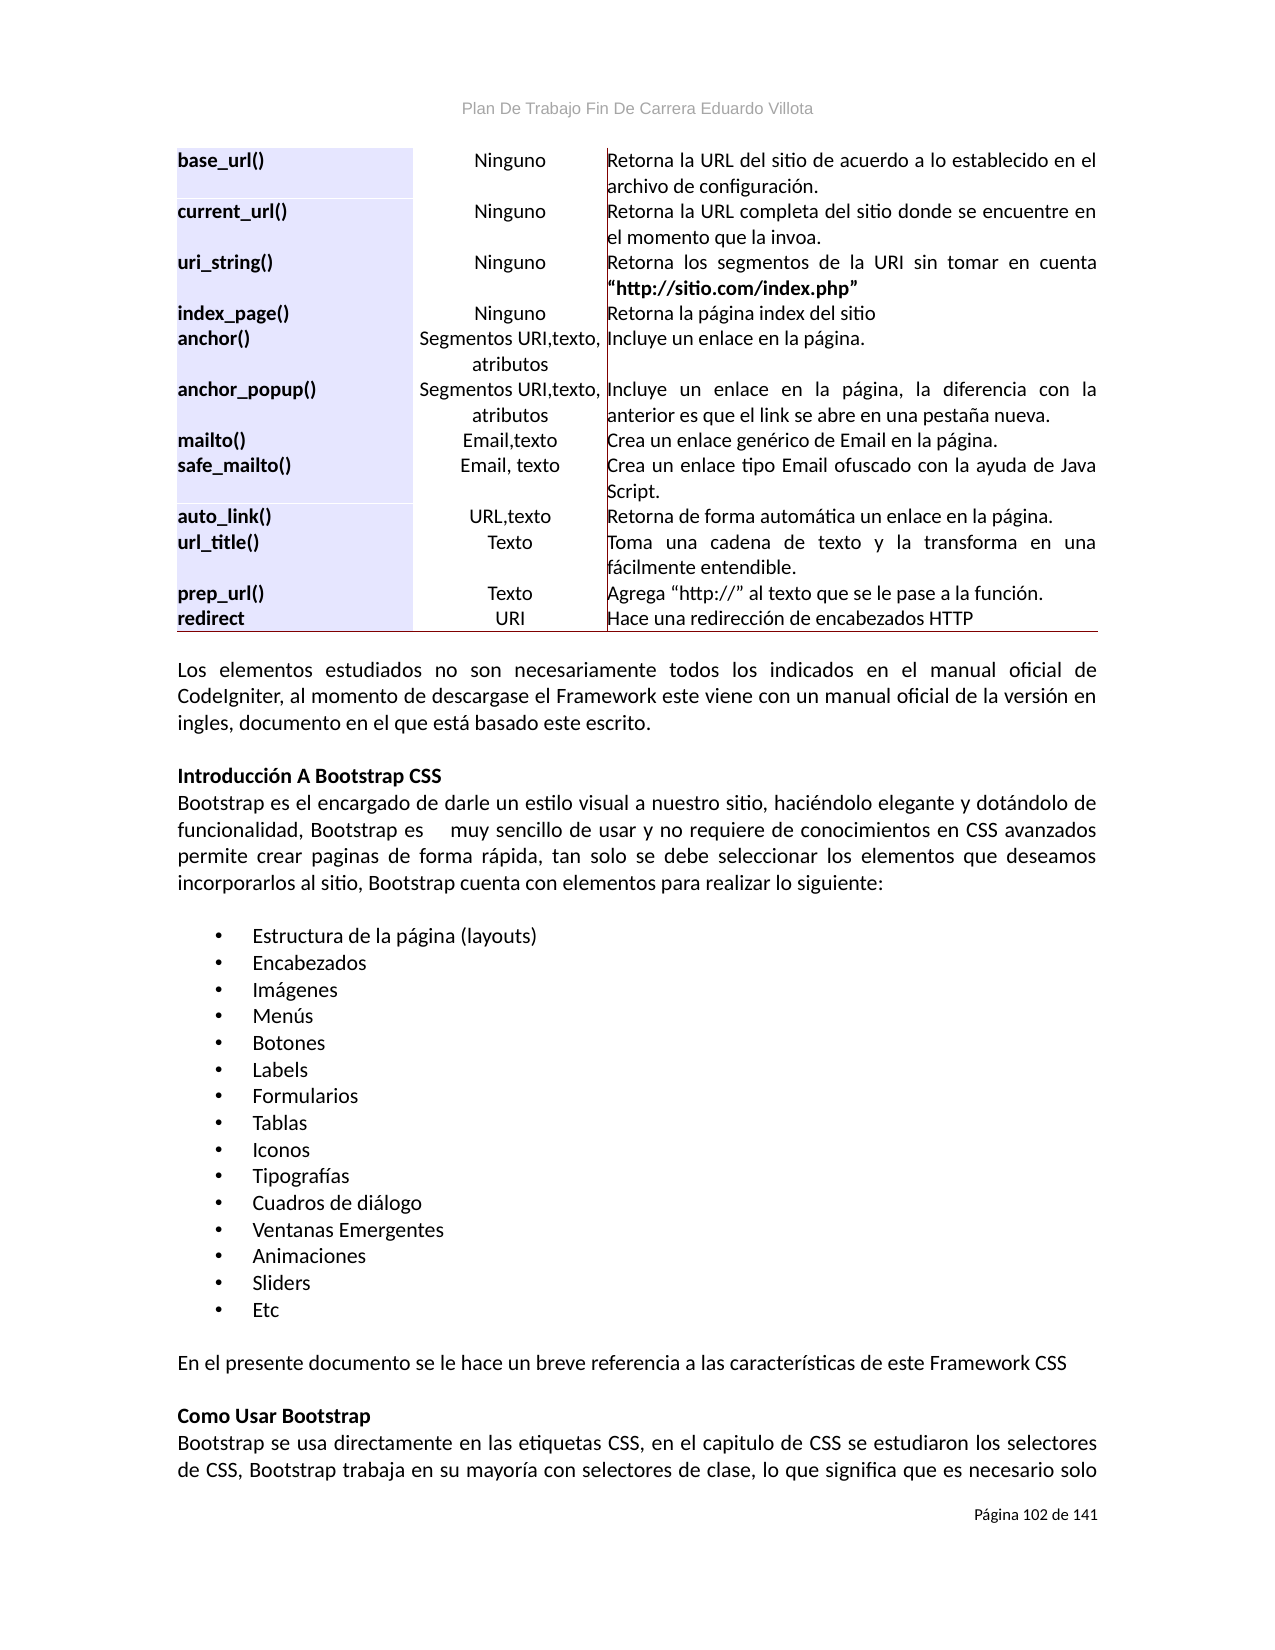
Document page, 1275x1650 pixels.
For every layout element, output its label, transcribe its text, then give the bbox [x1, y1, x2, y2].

text Los elementos estudiados no son necesariamente todos los indicados en el manual oficial de CodeIgniter, al momento de descargase el Framework este viene con un manual oficial de la versión en ingles, documento en el que está basado este escrito. [177, 656, 1098, 736]
table_cell index_page() [177, 300, 413, 326]
table_cell Email, texto [413, 453, 607, 503]
table_cell safe_mailto() [177, 453, 413, 503]
table_cell Ninguno [413, 148, 607, 198]
list Imágenes [215, 976, 1098, 1002]
table_cell Texto [413, 580, 607, 605]
table_cell Retorna los segmentos de la URI sin tomar en cuenta “http://sitio.com/index.php” [608, 249, 1097, 300]
table_cell URI [413, 605, 607, 631]
list Cuadros de diálogo [215, 1189, 1098, 1216]
table_cell Hace una redirección de encabezados HTTP [608, 605, 1097, 631]
text Como Usar Bootstrap [177, 1402, 1098, 1429]
table_cell base_url() [177, 148, 413, 198]
table_cell Agrega “http://” al texto que se le pase a la función. [608, 580, 1097, 605]
list Encabezados [215, 949, 1098, 976]
table_cell current_url() [177, 199, 413, 249]
table_cell Segmentos URI,texto, atributos [413, 326, 607, 376]
text Bootstrap es el encargado de darle un estilo visual a nuestro sitio, haciéndolo elegante y dotándolo de funcionalidad, Bootstrap es muy sencillo de usar y no requiere de conocimientos en CSS avanzados permite crear paginas de forma rápida, tan solo se debe seleccionar los elementos que deseamos incorporarlos al sitio, Bootstrap cuenta con elementos para realizar lo siguiente: [177, 789, 1098, 896]
list Botones [215, 1029, 1098, 1056]
table_cell mailto() [177, 427, 413, 453]
list Sliders [215, 1269, 1098, 1296]
list Tablas [215, 1109, 1098, 1136]
table_cell redirect [177, 605, 413, 631]
table_cell Crea un enlace genérico de Email en la página. [608, 427, 1097, 453]
list Formularios [215, 1082, 1098, 1109]
list Labels [215, 1056, 1098, 1082]
table_cell Retorna la URL completa del sitio donde se encuentre en el momento que la invoa. [608, 199, 1097, 249]
table_cell uri_string() [177, 249, 413, 300]
text Introducción A Bootstrap CSS [177, 762, 1098, 789]
table_cell Incluye un enlace en la página. [608, 326, 1097, 376]
table_cell Toma una cadena de texto y la transforma en una fácilmente entendible. [608, 529, 1097, 580]
text En el presente documento se le hace un breve referencia a las características de este Framework CSS [177, 1349, 1098, 1376]
table_cell Segmentos URI,texto, atributos [413, 376, 607, 427]
table_cell Retorna de forma automática un enlace en la página. [608, 504, 1097, 529]
table_cell url_title() [177, 529, 413, 580]
list Animaciones [215, 1242, 1098, 1269]
table_cell Ninguno [413, 300, 607, 326]
list Tipografías [215, 1162, 1098, 1189]
table_cell Retorna la página index del sitio [608, 300, 1097, 326]
table_cell prep_url() [177, 580, 413, 605]
table_cell Texto [413, 529, 607, 580]
table_cell Retorna la URL del sitio de acuerdo a lo establecido en el archivo de configuración. [608, 148, 1097, 198]
table_cell Incluye un enlace en la página, la diferencia con la anterior es que el link se abre en una pestaña nueva. [608, 376, 1097, 427]
text Bootstrap se usa directamente en las etiquetas CSS, en el capitulo de CSS se estudiaron los selectores de CSS, Bootstrap trabaja en su mayoría con selectores de clase, lo que significa que es necesario solo [177, 1429, 1098, 1482]
table_cell Ninguno [413, 199, 607, 249]
list Iconos [215, 1136, 1098, 1162]
table_cell Crea un enlace tipo Email ofuscado con la ayuda de Java Script. [608, 453, 1097, 503]
list Etc [215, 1296, 1098, 1322]
table_cell Email,texto [413, 427, 607, 453]
table_cell Ninguno [413, 249, 607, 300]
table_cell anchor_popup() [177, 376, 413, 427]
list Estructura de la página (layouts) [215, 922, 1098, 949]
table_cell anchor() [177, 326, 413, 376]
list Ventanas Emergentes [215, 1216, 1098, 1242]
table_cell auto_link() [177, 504, 413, 529]
list Menús [215, 1002, 1098, 1029]
table_cell URL,texto [413, 504, 607, 529]
